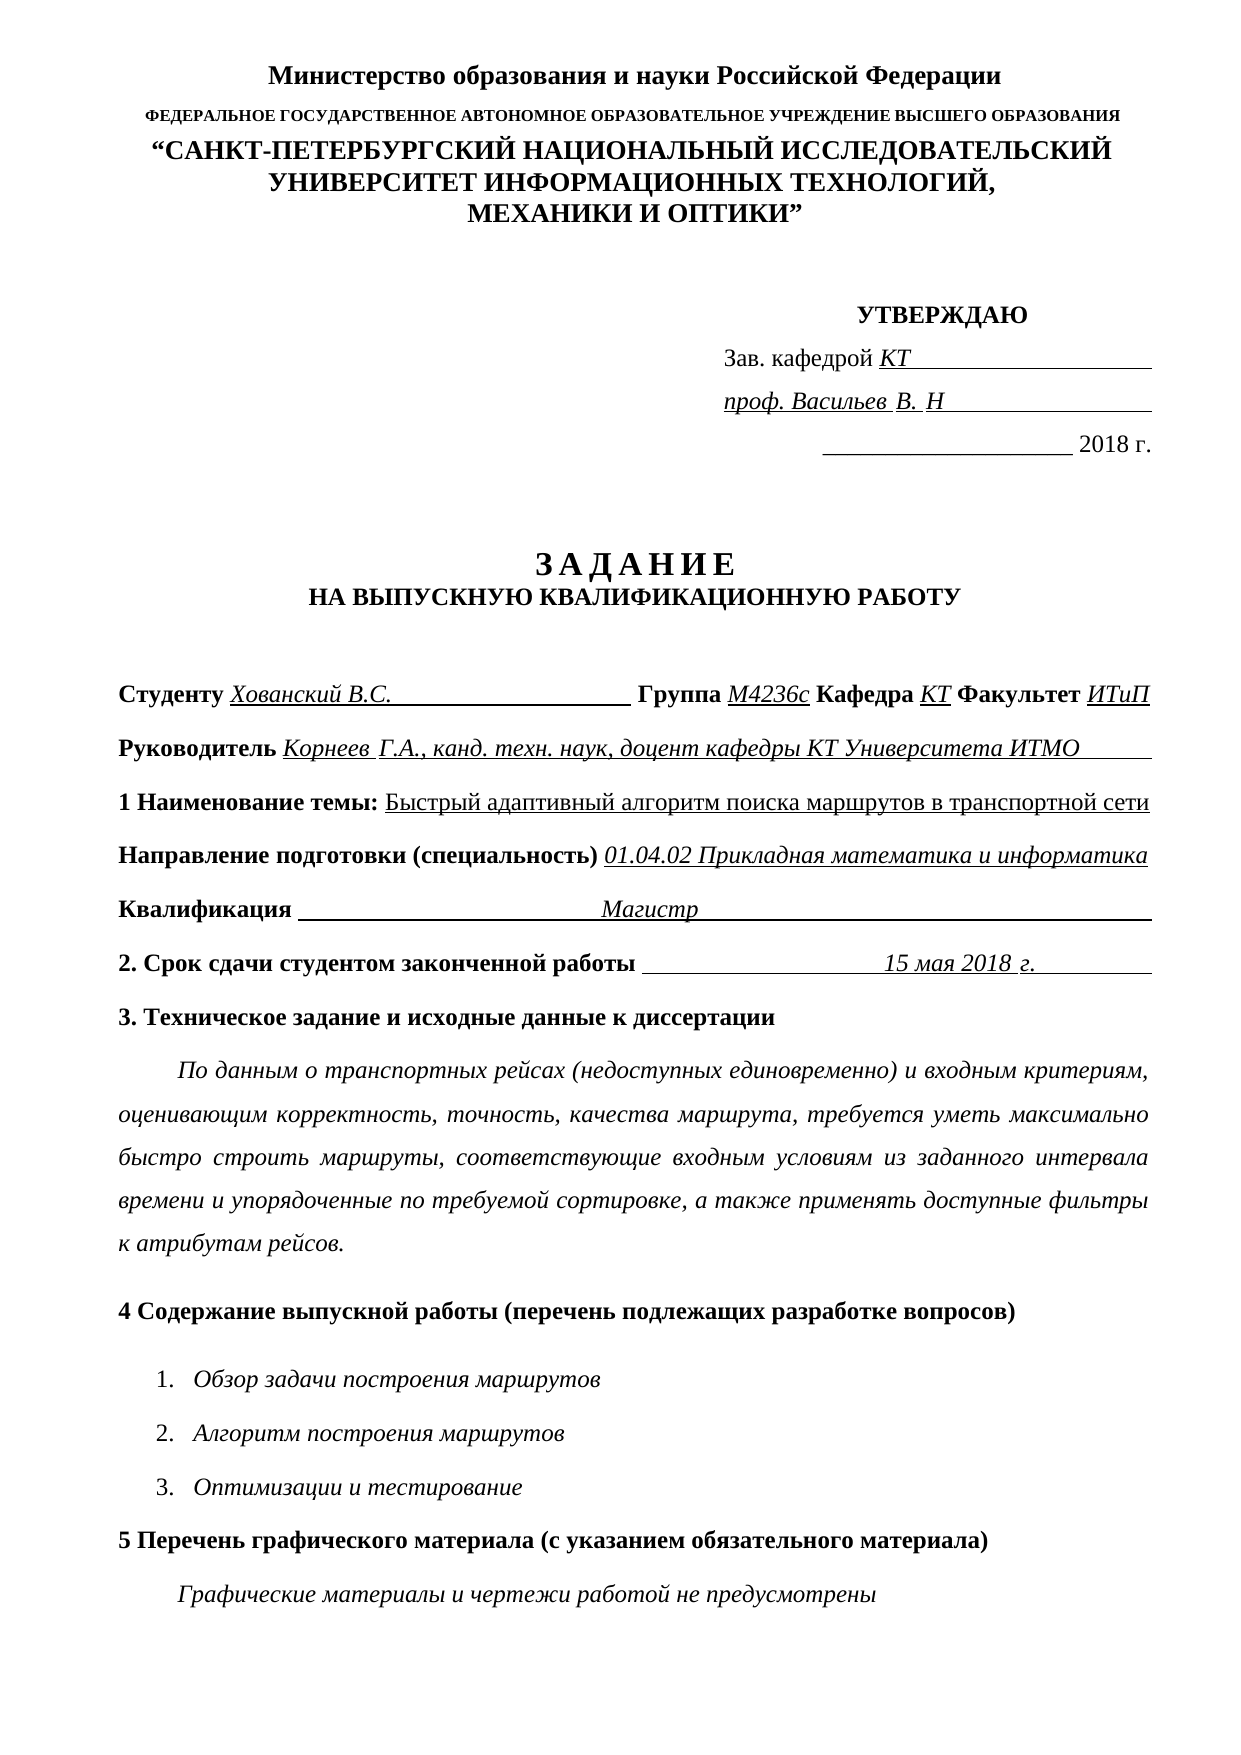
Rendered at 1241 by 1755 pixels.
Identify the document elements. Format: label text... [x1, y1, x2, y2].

text Графические материалы и чертежи работой не предусмотрены [118, 1579, 1152, 1608]
text ЗАДАНИЕ [118, 544, 1152, 582]
text Министерство образования и науки Российской Федерации [118, 59, 1152, 90]
text проф. Васильев В. Н [118, 386, 1152, 415]
text федеральное государственное автономное образовательное учреждение высшего образования [118, 106, 1152, 125]
text МЕХАНИКИ И ОПТИКИ” [118, 197, 1152, 228]
text 3. Техническое задание и исходные данные к диссертации [118, 1002, 1152, 1031]
list Алгоритм построения маршрутов [156, 1418, 1152, 1447]
text 2. Срок сдачи студентом законченной работы 15 мая 2018 г. [118, 948, 1152, 977]
list Обзор задачи построения маршрутов [156, 1364, 1152, 1393]
text УНИВЕРСИТЕТ ИНФОРМАЦИОННЫХ ТЕХНОЛОГИЙ, [118, 166, 1152, 197]
text ____________________ 2018 г. [118, 429, 1152, 458]
text Квалификация Магистр [118, 894, 1152, 923]
text УТВЕРЖДАЮ [118, 300, 1152, 328]
text Направление подготовки (специальность) 01.04.02 Прикладная математика и информатика [118, 841, 1152, 869]
text Руководитель Корнеев Г.А., канд. техн. наук, доцент кафедры КТ Университета ИТМО [118, 733, 1152, 762]
text 4 Содержание выпускной работы (перечень подлежащих разработке вопросов) [118, 1296, 1152, 1325]
text По данным о транспортных рейсах (недоступных единовременно) и входным критериям, оценивающим корректность, точность, качества маршрута, требуется уметь максимально быстро строить маршруты, соответствующие входным условиям из заданного интервала времени и упорядоченные по требуемой сортировке, а также применять доступные фильтры к атрибутам рейсов. [118, 1056, 1152, 1257]
list Оптимизации и тестирование [156, 1472, 1152, 1501]
text 1 Наименование темы: Быстрый адаптивный алгоритм поиска маршрутов в транспортной сети [118, 787, 1152, 816]
text 5 Перечень графического материала (с указанием обязательного материала) [118, 1526, 1152, 1554]
text “САНКТ-ПЕТЕРБУРГСКИЙ НАЦИОНАЛЬНЫЙ ИССЛЕДОВАТЕЛЬСКИЙ [118, 134, 1152, 166]
text Зав. кафедрой КТ [118, 343, 1152, 372]
text НА ВЫПУСКНУЮ КВАЛИФИКАЦИОННУЮ РАБОТУ [118, 582, 1152, 611]
text Студенту Хованский В.С. Группа M4236c Кафедра КТ Факультет ИТиП [118, 679, 1152, 708]
